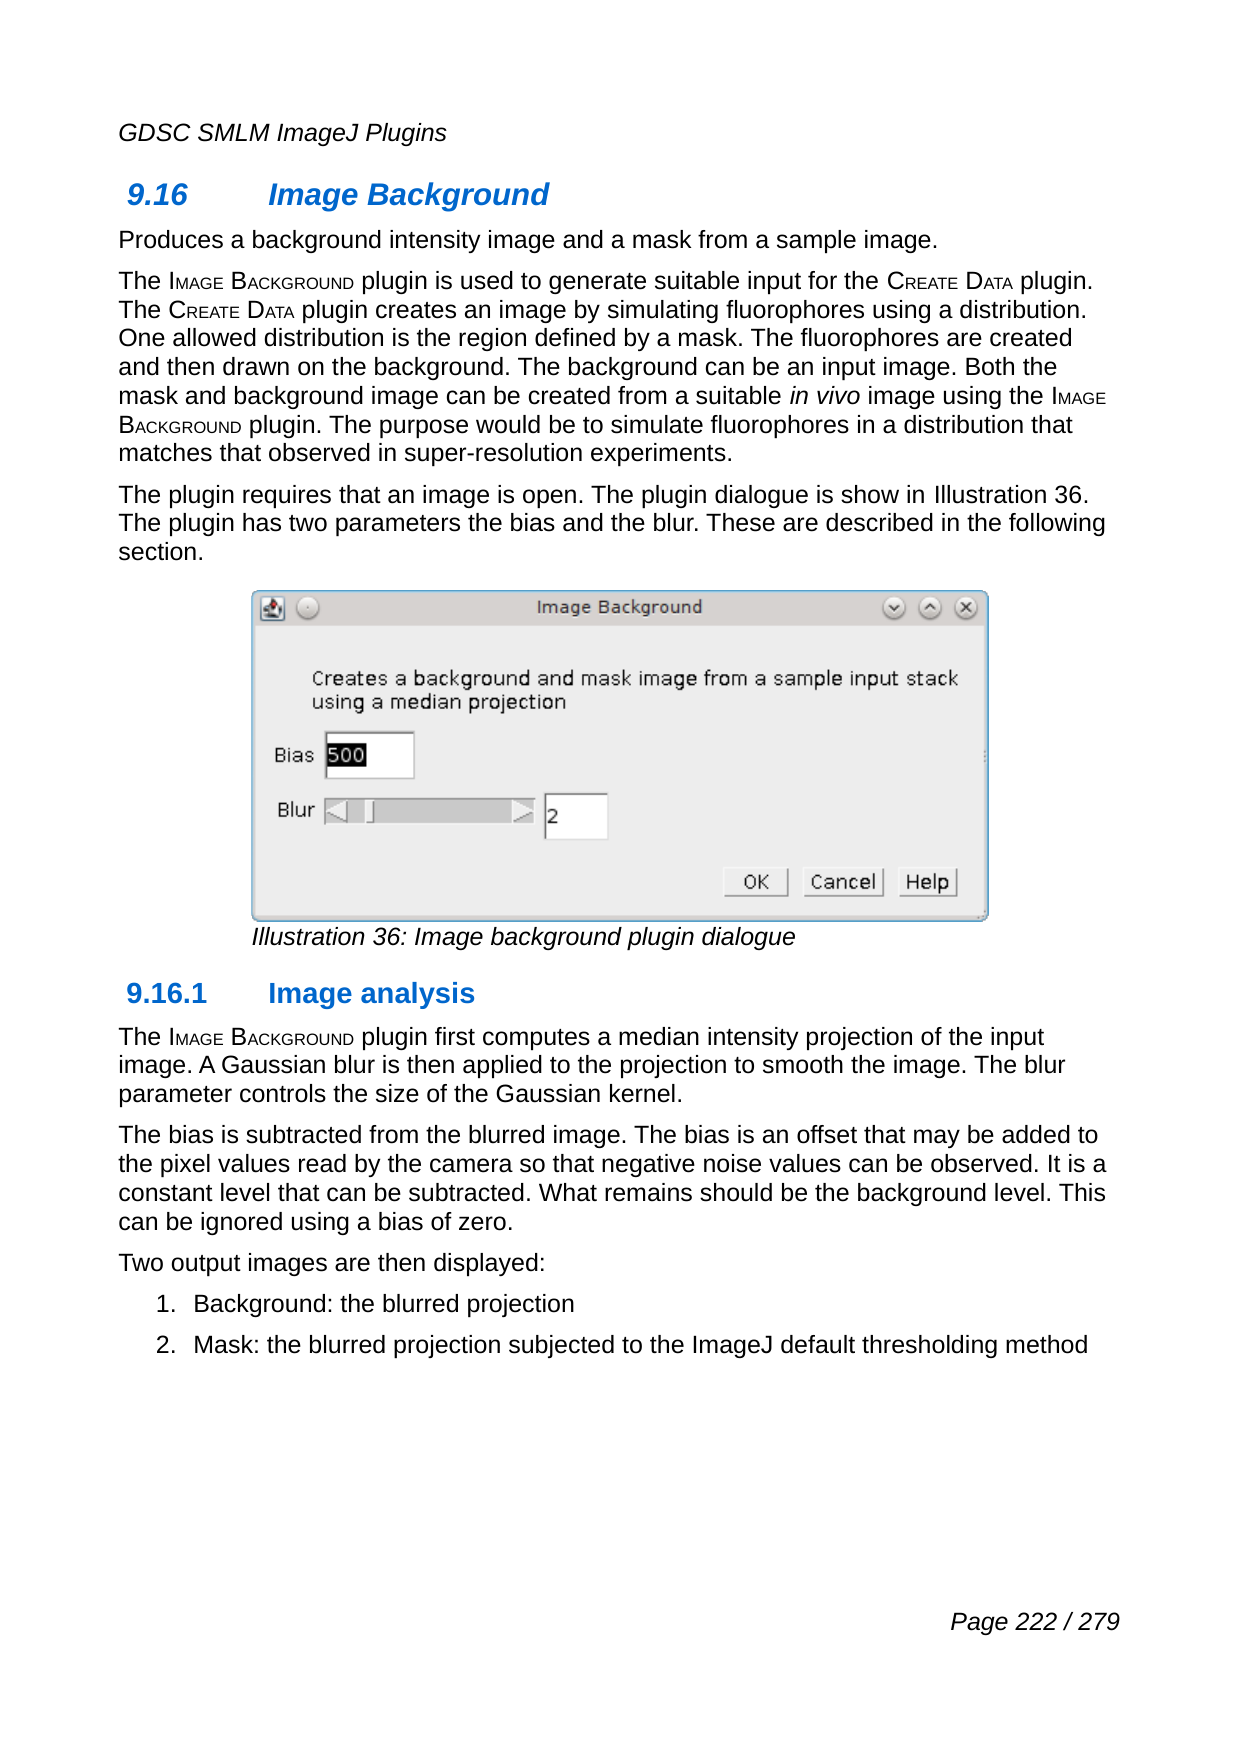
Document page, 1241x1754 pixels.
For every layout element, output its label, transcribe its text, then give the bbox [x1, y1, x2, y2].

picture [251, 590, 989, 922]
text The bias is subtracted from the blurred image. The bias is an offset that may be added to the pixel values read by the camera so that negative noise values can be observed. It is a constant level that can be subtracted. What remains should be the background level. This can be ignored using a bias of zero. [118, 1121, 1122, 1236]
list Background: the blurred projection [156, 1289, 1122, 1318]
subtitle Image Background [118, 176, 1122, 212]
list Mask: the blurred projection subjected to the ImageJ default thresholding method [156, 1331, 1122, 1359]
text Illustration 36: Image background plugin dialogue [251, 922, 989, 951]
subtitle Image analysis [118, 976, 1122, 1009]
text Two output images are then displayed: [118, 1248, 1122, 1277]
text The plugin requires that an image is open. The plugin dialogue is show in Illustration 36. The plugin has two parameters the bias and the blur. These are described in the following section. [118, 480, 1122, 566]
text Produces a background intensity image and a mask from a sample image. [118, 225, 1122, 253]
text The Image Background plugin is used to generate suitable input for the Create Data plugin. The Create Data plugin creates an image by simulating fluorophores using a distribution. One allowed distribution is the region defined by a mask. The fluorophores are created and then drawn on the background. The background can be an input image. Both the mask and background image can be created from a suitable in vivo image using the Image Background plugin. The purpose would be to simulate fluorophores in a distribution that matches that observed in super-resolution experiments. [118, 266, 1122, 467]
text The Image Background plugin first computes a median intensity projection of the input image. A Gaussian blur is then applied to the projection to smooth the image. The blur parameter controls the size of the Gaussian kernel. [118, 1022, 1122, 1108]
